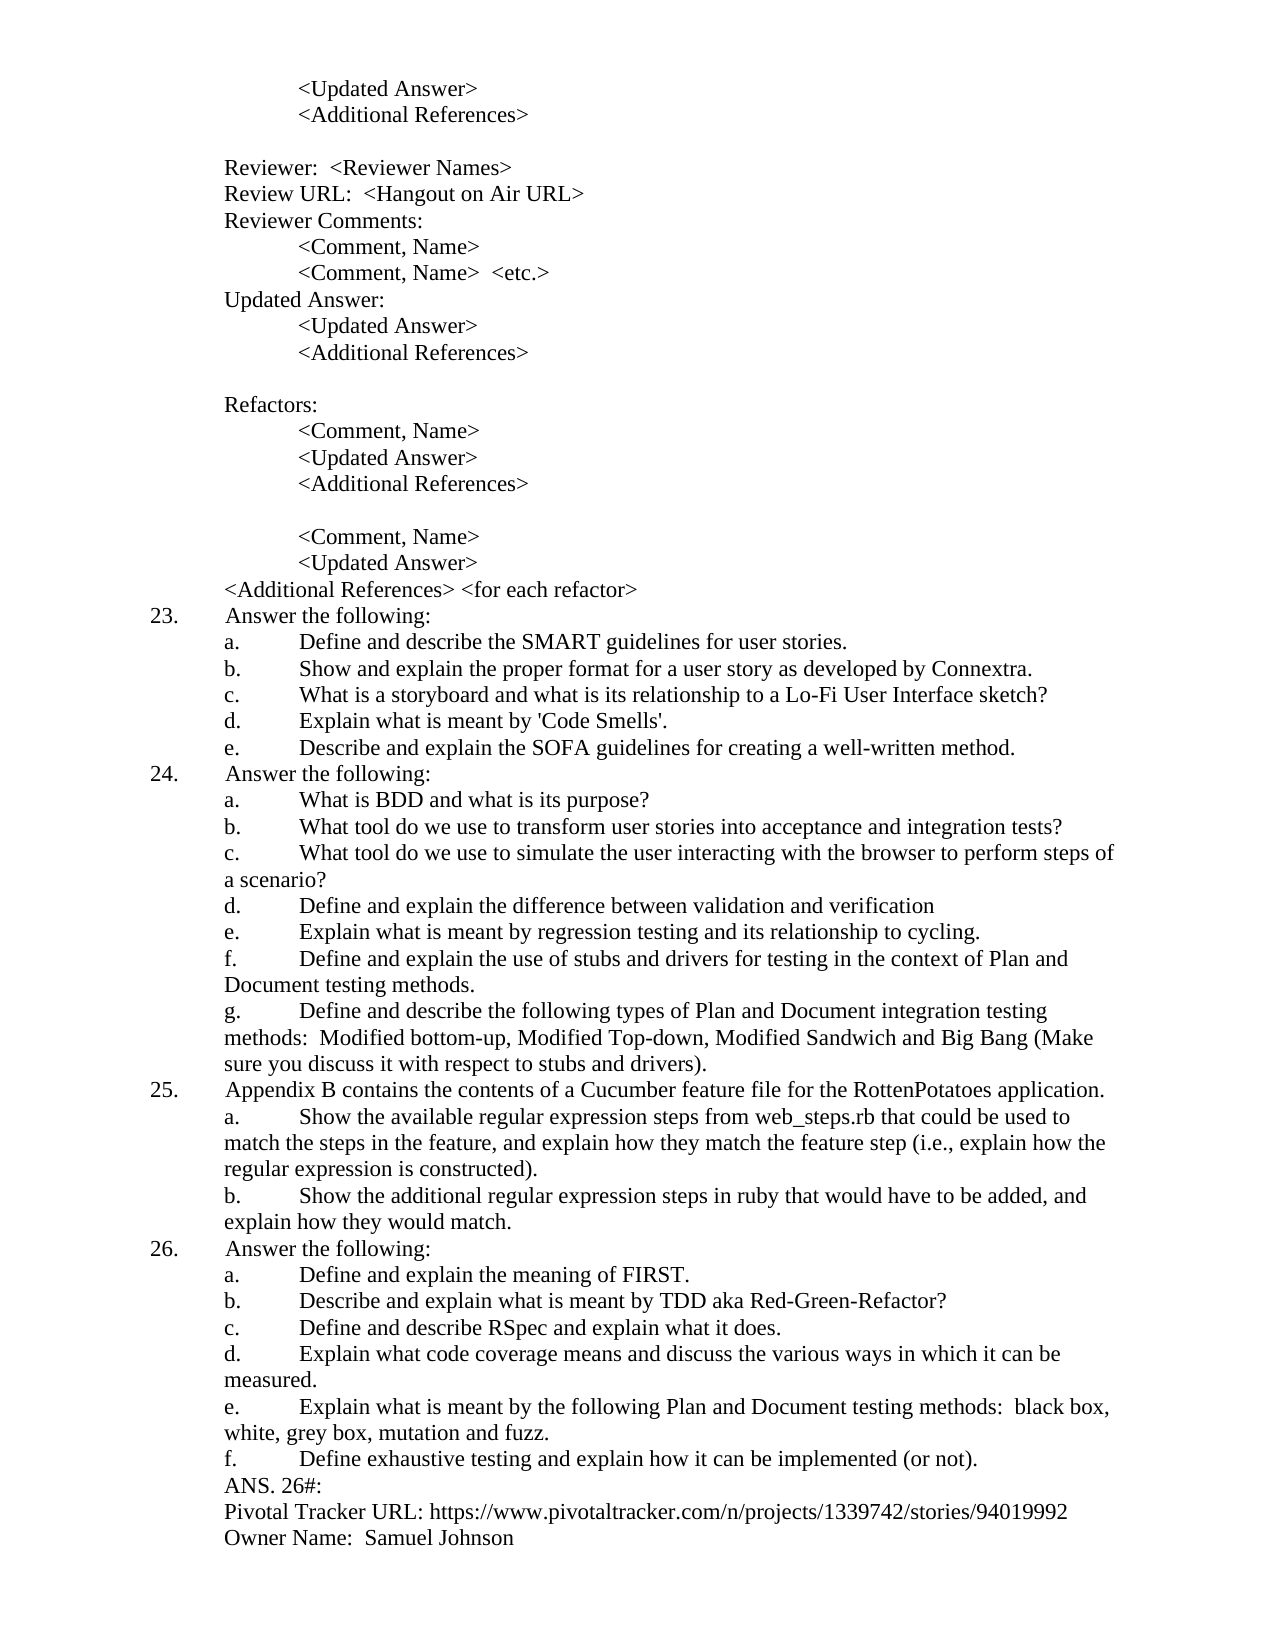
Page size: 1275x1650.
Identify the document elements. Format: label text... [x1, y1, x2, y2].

text b. Describe and explain what is meant by TDD aka Red-Green-Refactor? [224, 1287, 1125, 1314]
text b. What tool do we use to transform user stories into acceptance and integration tests? [224, 813, 1125, 839]
text <Additional References> [298, 338, 1125, 365]
text b. Show and explain the proper format for a user story as developed by Connextra. [224, 655, 1125, 681]
text Refactors: [224, 391, 1125, 418]
text f. Define and explain the use of stubs and drivers for testing in the context of Plan and Document testing methods. [224, 945, 1125, 997]
text Updated Answer: [224, 286, 1125, 312]
text <Comment, Name> [298, 233, 1125, 259]
text Review URL: <Hangout on Air URL> [224, 180, 1125, 207]
text <Updated Answer> [298, 444, 1125, 470]
text 23. Answer the following: [150, 602, 1125, 628]
text Pivotal Tracker URL: https://www.pivotaltracker.com/n/projects/1339742/stories/94019992 [224, 1498, 1125, 1524]
text <Updated Answer> [298, 549, 1125, 576]
text 26. Answer the following: [150, 1234, 1125, 1261]
text b. Show the additional regular expression steps in ruby that would have to be added, and explain how they would match. [224, 1182, 1125, 1234]
text f. Define exhaustive testing and explain how it can be implemented (or not). ANS. 26#: [224, 1445, 1125, 1498]
text <Additional References> [298, 101, 1125, 128]
text c. What is a storyboard and what is its relationship to a Lo-Fi User Interface sketch? [224, 681, 1125, 707]
text d. Define and explain the difference between validation and verification [224, 892, 1125, 918]
text Owner Name: Samuel Johnson [224, 1524, 1125, 1551]
text e. Explain what is meant by regression testing and its relationship to cycling. [224, 918, 1125, 945]
text c. Define and describe RSpec and explain what it does. [224, 1314, 1125, 1340]
text <Updated Answer> [298, 75, 1125, 101]
text e. Describe and explain the SOFA guidelines for creating a well-written method. [224, 734, 1125, 760]
text 24. Answer the following: [150, 760, 1125, 787]
text <Additional References> <for each refactor> [224, 576, 1125, 602]
text <Additional References> [298, 470, 1125, 497]
text 25. Appendix B contains the contents of a Cucumber feature file for the RottenPotatoes application. [150, 1076, 1125, 1103]
text Reviewer: <Reviewer Names> [224, 154, 1125, 180]
text <Comment, Name> [298, 523, 1125, 549]
text a. What is BDD and what is its purpose? [224, 787, 1125, 813]
text e. Explain what is meant by the following Plan and Document testing methods: black box, white, grey box, mutation and fuzz. [224, 1393, 1125, 1445]
text Reviewer Comments: [224, 207, 1125, 233]
text <Updated Answer> [298, 312, 1125, 338]
text <Comment, Name> [298, 418, 1125, 444]
text a. Define and explain the meaning of FIRST. [224, 1261, 1125, 1287]
text a. Show the available regular expression steps from web_steps.rb that could be used to match the steps in the feature, and explain how they match the feature step (i.e., explain how the regular expression is constructed). [224, 1103, 1125, 1182]
text a. Define and describe the SMART guidelines for user stories. [224, 628, 1125, 655]
text d. Explain what is meant by 'Code Smells'. [224, 707, 1125, 734]
text <Comment, Name> <etc.> [298, 259, 1125, 286]
text c. What tool do we use to simulate the user interacting with the browser to perform steps of a scenario? [224, 839, 1125, 892]
text g. Define and describe the following types of Plan and Document integration testing methods: Modified bottom-up, Modified Top-down, Modified Sandwich and Big Bang (Make sure you discuss it with respect to stubs and drivers). [224, 997, 1125, 1076]
text d. Explain what code coverage means and discuss the various ways in which it can be measured. [224, 1340, 1125, 1393]
